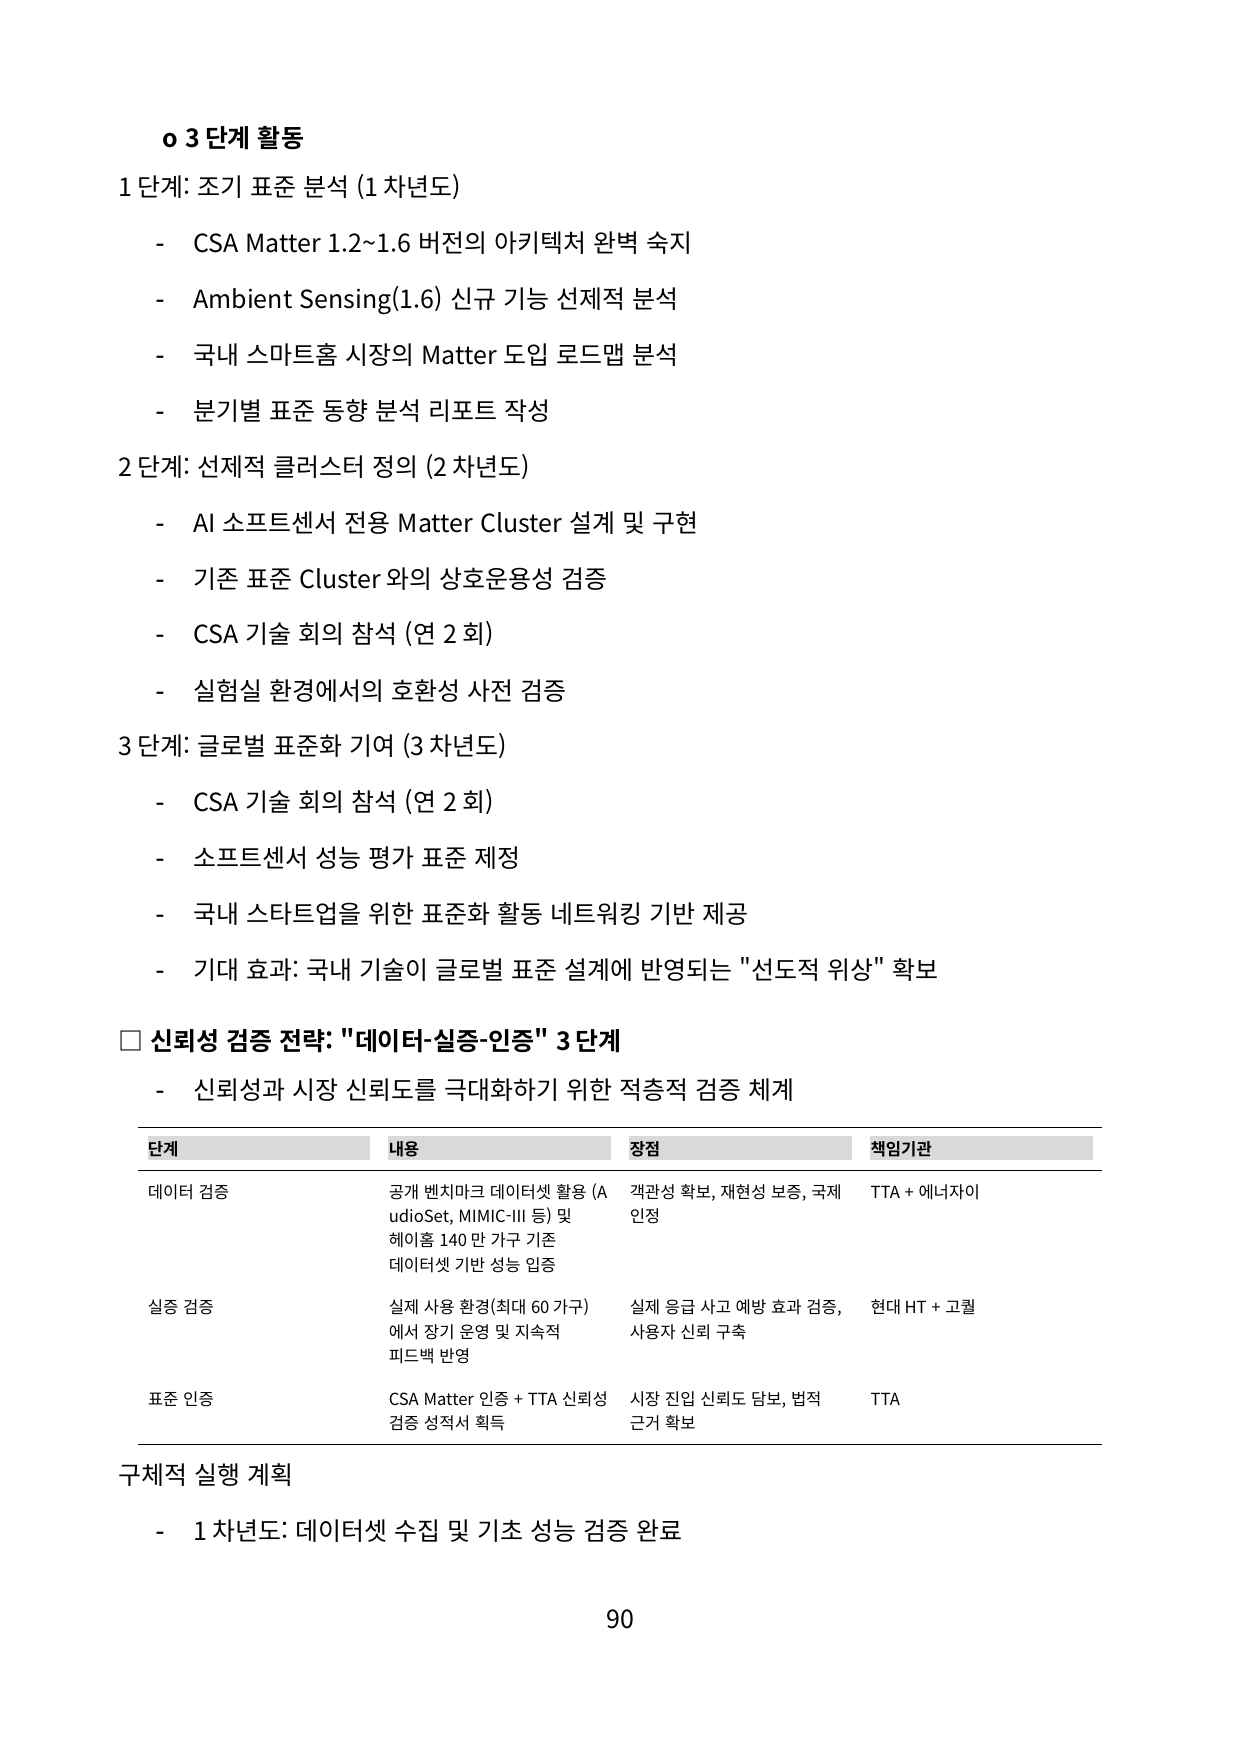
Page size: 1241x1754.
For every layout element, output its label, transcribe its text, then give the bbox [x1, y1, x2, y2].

list 실험실 환경에서의 호환성 사전 검증 [156, 671, 1122, 707]
list CSA 기술 회의 참석 (연 2회) [156, 615, 1122, 651]
table_cell 실증 검증 [138, 1285, 379, 1376]
text 3단계: 글로벌 표준화 기여 (3차년도) [118, 727, 1122, 763]
table_header 장점 [620, 1128, 861, 1170]
table_cell 데이터 검증 [138, 1171, 379, 1285]
list 기대 효과: 국내 기술이 글로벌 표준 설계에 반영되는 "선도적 위상" 확보 [156, 951, 1122, 987]
table_header 내용 [379, 1128, 620, 1170]
list 기존 표준 Cluster와의 상호운용성 검증 [156, 559, 1122, 595]
table_cell TTA [861, 1376, 1102, 1443]
list 신뢰성과 시장 신뢰도를 극대화하기 위한 적층적 검증 체계 [156, 1071, 1122, 1107]
table_cell 공개 벤치마크 데이터셋 활용 (AudioSet, MIMIC-III 등) 및 헤이홈 140만 가구 기존 데이터셋 기반 성능 입증 [379, 1171, 620, 1285]
table_cell 현대HT + 고퀄 [861, 1285, 1102, 1376]
table_cell 실제 응급 사고 예방 효과 검증, 사용자 신뢰 구축 [620, 1285, 861, 1376]
list 국내 스마트홈 시장의 Matter 도입 로드맵 분석 [156, 335, 1122, 372]
table_cell 시장 진입 신뢰도 담보, 법적 근거 확보 [620, 1376, 861, 1443]
list CSA 기술 회의 참석 (연 2회) [156, 783, 1122, 819]
table_cell 표준 인증 [138, 1376, 379, 1443]
text 2단계: 선제적 클러스터 정의 (2차년도) [118, 447, 1122, 483]
list AI 소프트센서 전용 Matter Cluster 설계 및 구현 [156, 503, 1122, 539]
table_header 단계 [138, 1128, 379, 1170]
list CSA Matter 1.2~1.6 버전의 아키텍처 완벽 숙지 [156, 223, 1122, 260]
list 1차년도: 데이터셋 수집 및 기초 성능 검증 완료 [156, 1511, 1122, 1548]
list Ambient Sensing(1.6) 신규 기능 선제적 분석 [156, 279, 1122, 316]
table_header 책임기관 [861, 1128, 1102, 1170]
subtitle □ 신뢰성 검증 전략: "데이터-실증-인증" 3단계 [118, 1021, 1122, 1058]
list 분기별 표준 동향 분석 리포트 작성 [156, 391, 1122, 427]
text 구체적 실행 계획 [118, 1455, 1122, 1492]
list 소프트센서 성능 평가 표준 제정 [156, 839, 1122, 875]
table_cell 실제 사용 환경(최대 60가구)에서 장기 운영 및 지속적 피드백 반영 [379, 1285, 620, 1376]
list 국내 스타트업을 위한 표준화 활동 네트워킹 기반 제공 [156, 895, 1122, 931]
table_cell 객관성 확보, 재현성 보증, 국제 인정 [620, 1171, 861, 1285]
subtitle o 3단계 활동 [162, 118, 1122, 154]
text 1단계: 조기 표준 분석 (1차년도) [118, 167, 1122, 204]
table_cell CSA Matter 인증 + TTA 신뢰성 검증 성적서 획득 [379, 1376, 620, 1443]
table_cell TTA + 에너자이 [861, 1171, 1102, 1285]
